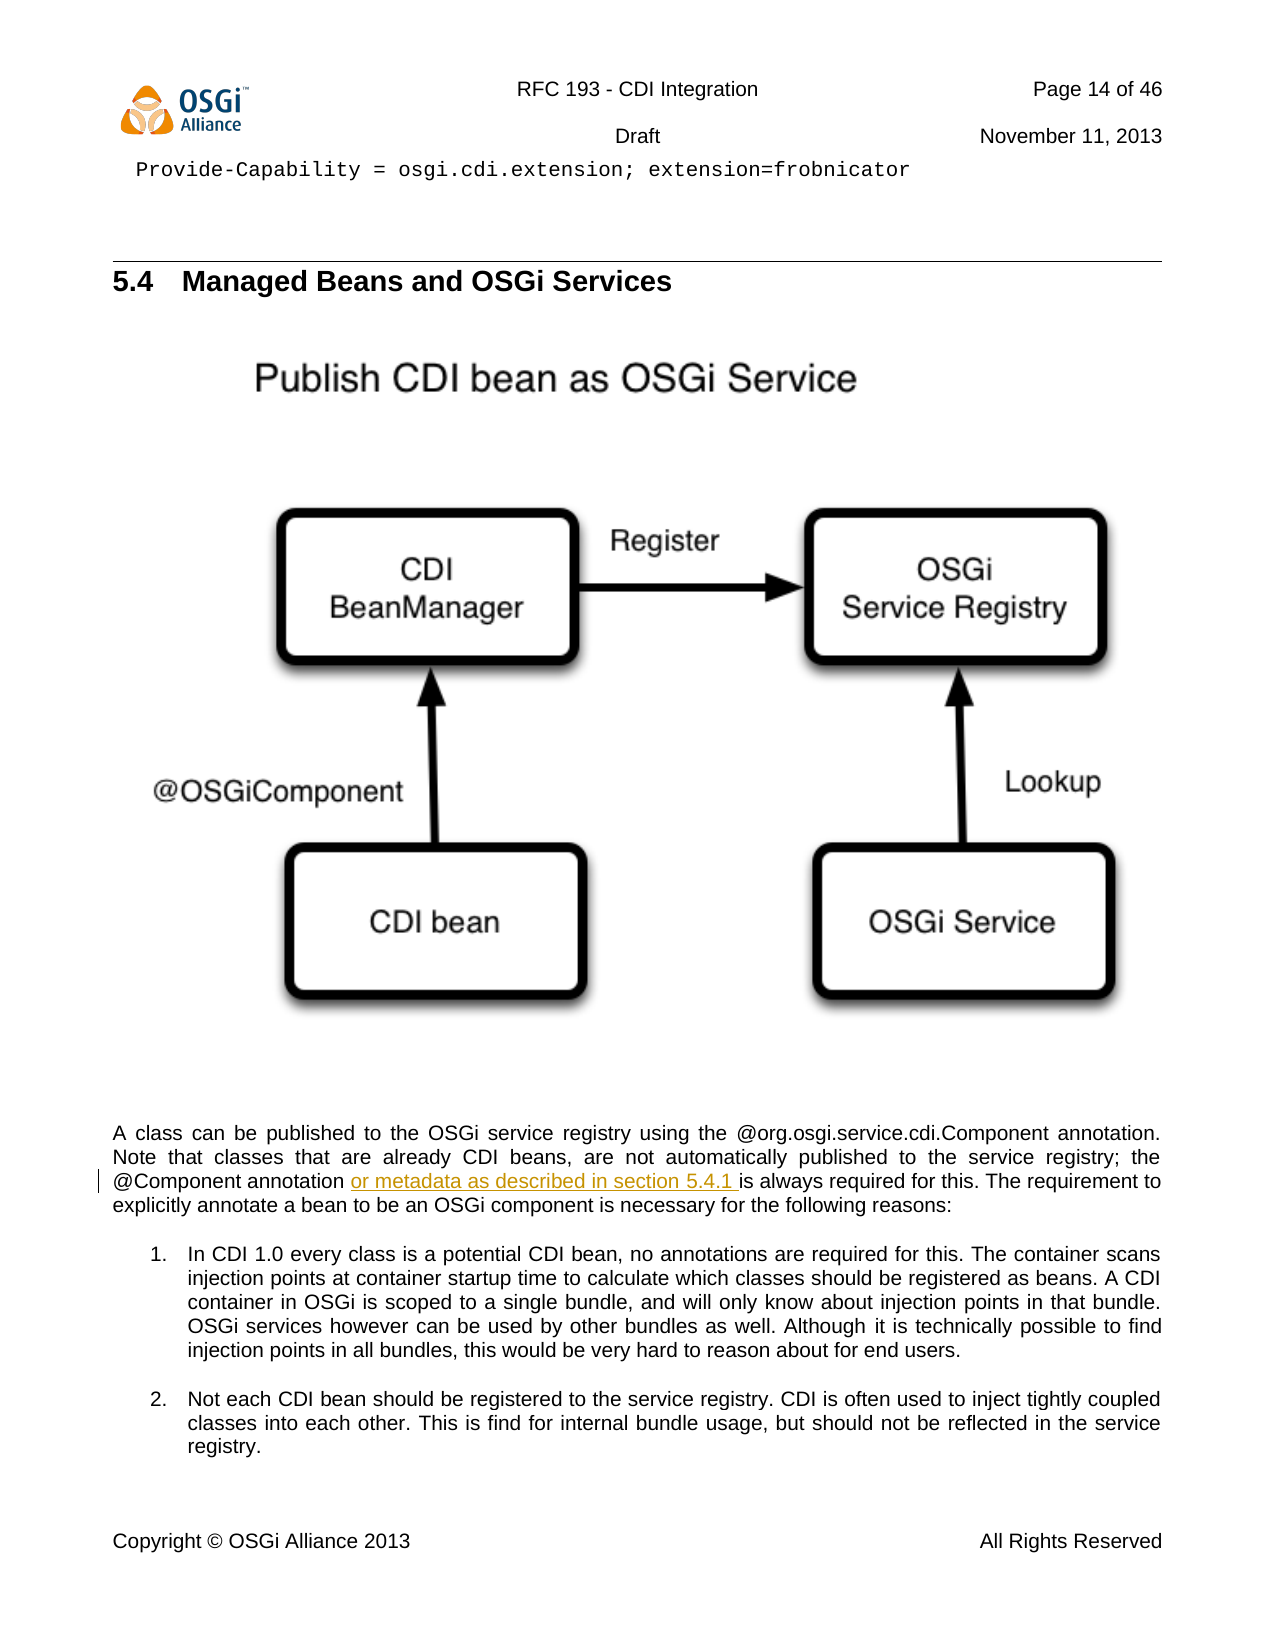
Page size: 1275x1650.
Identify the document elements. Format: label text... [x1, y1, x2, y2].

subtitle Managed Beans and OSGi Services [112, 262, 1162, 297]
picture [113, 78, 257, 142]
list Not each CDI bean should be registered to the service registry. CDI is often used to inject tightly coupled classes into each other. This is find for internal bundle usage, but should not be reflected in the service registry. [150, 1386, 1162, 1458]
text A class can be published to the OSGi service registry using the @org.osgi.service.cdi.Component annotation. Note that classes that are already CDI beans, are not automatically published to the service registry; the @Component annotation or metadata as described in section 5.4.1 is always required for this. The requirement to explicitly annotate a bean to be an OSGi component is necessary for the following reasons: [112, 1121, 1162, 1217]
list In CDI 1.0 every class is a potential CDI bean, no annotations are required for this. The container scans injection points at container startup time to calculate which classes should be registered as beans. A CDI container in OSGi is scoped to a single bundle, and will only know about injection points in that bundle. OSGi services however can be used by other bundles as well. Although it is technically possible to find injection points in all bundles, this would be very hard to reason about for end users. [150, 1242, 1162, 1361]
text Provide-Capability = osgi.cdi.extension; extension=frobnicator [112, 159, 1162, 183]
picture [143, 346, 1132, 1023]
